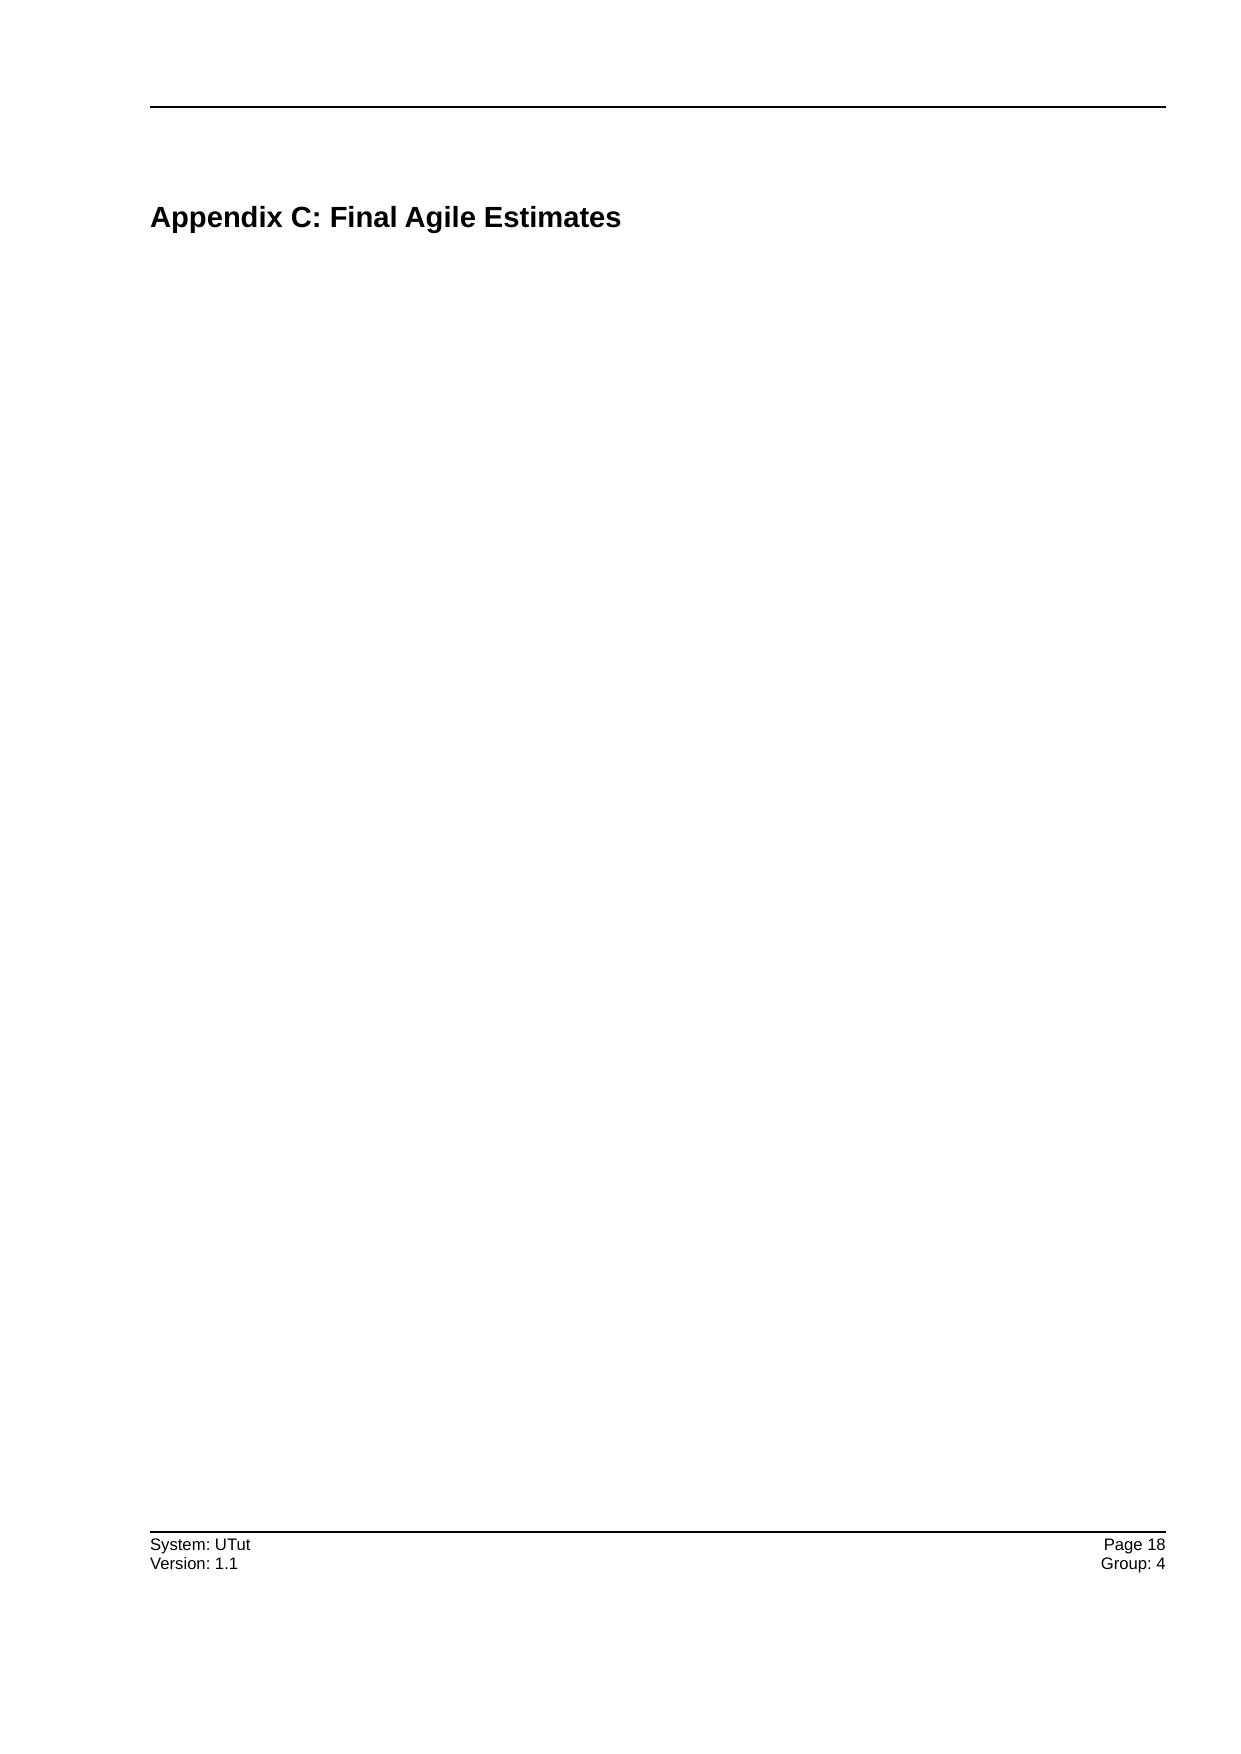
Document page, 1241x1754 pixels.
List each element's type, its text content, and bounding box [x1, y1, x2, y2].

subtitle Appendix C: Final Agile Estimates [150, 200, 1166, 234]
